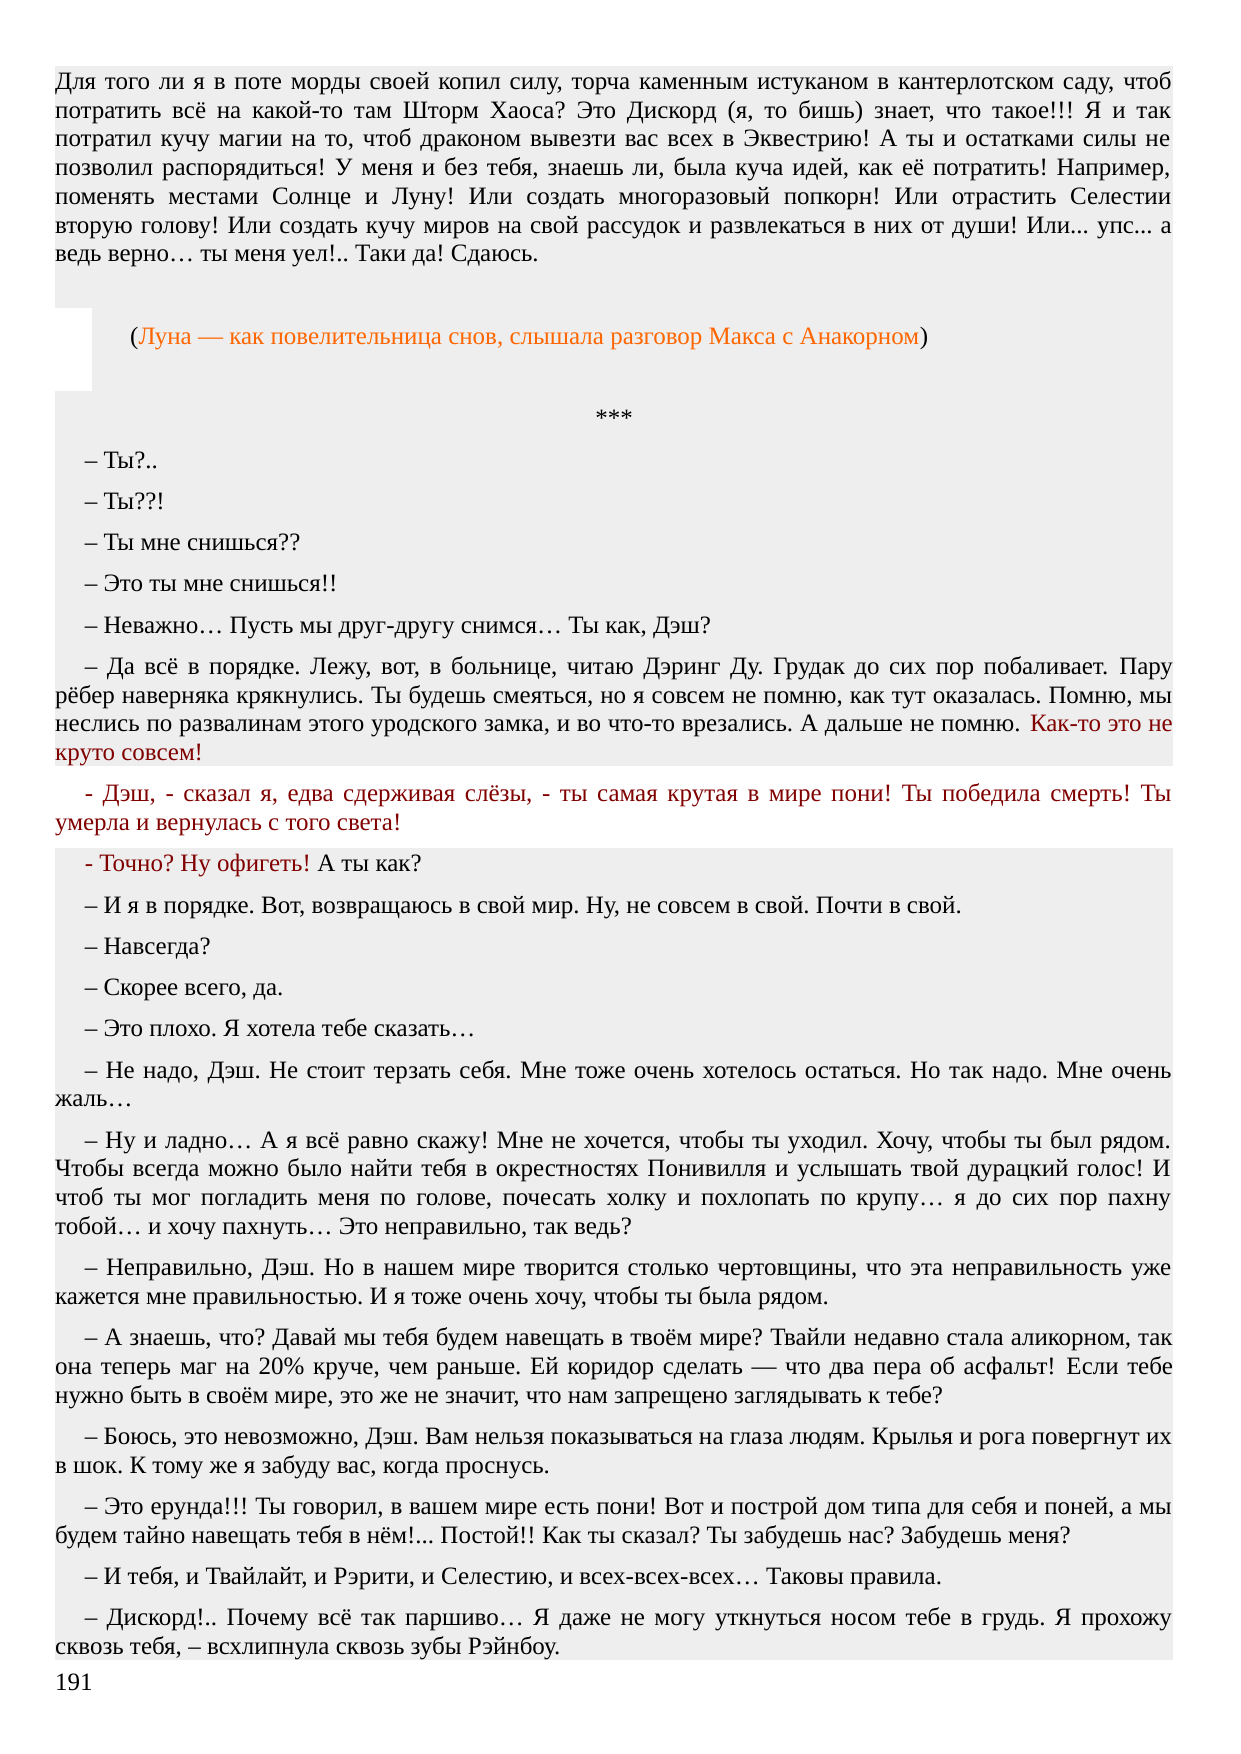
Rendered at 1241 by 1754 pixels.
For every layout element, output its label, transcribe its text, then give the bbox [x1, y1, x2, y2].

text – Ты мне снишься?? [55, 527, 1173, 556]
text – Это ерунда!!! Ты говорил, в вашем мире есть пони! Вот и построй дом типа для себя и поней, а мы будем тайно навещать тебя в нём!... Постой!! Как ты сказал? Ты забудешь нас? Забудешь меня? [55, 1491, 1173, 1548]
text - Точно? Ну офигеть! А ты как? [55, 848, 1173, 877]
text – Навсегда? [55, 931, 1173, 960]
text Для того ли я в поте морды своей копил силу, торча каменным истуканом в кантерлотском саду, чтоб потратить всё на какой-то там Шторм Хаоса? Это Дискорд (я, то бишь) знает, что такое!!! Я и так потратил кучу магии на то, чтоб драконом вывезти вас всех в Эквестрию! А ты и остатками силы не позволил распорядиться! У меня и без тебя, знаешь ли, была куча идей, как её потратить! Например, поменять местами Солнце и Луну! Или создать многоразовый попкорн! Или отрастить Селестии вторую голову! Или создать кучу миров на свой рассудок и развлекаться в них от души! Или... упс... а ведь верно… ты меня уел!.. Таки да! Сдаюсь. [55, 66, 1173, 267]
text – Неважно… Пусть мы друг-другу снимся… Ты как, Дэш? [55, 610, 1173, 638]
text – Боюсь, это невозможно, Дэш. Вам нельзя показываться на глаза людям. Крылья и рога повергнут их в шок. К тому же я забуду вас, когда проснусь. [55, 1421, 1173, 1478]
text – И тебя, и Твайлайт, и Рэрити, и Селестию, и всех-всех-всех… Таковы правила. [55, 1561, 1173, 1590]
text – Скорее всего, да. [55, 972, 1173, 1001]
text – И я в порядке. Вот, возвращаюсь в свой мир. Ну, не совсем в свой. Почти в свой. [55, 890, 1173, 918]
text – Да всё в порядке. Лежу, вот, в больнице, читаю Дэринг Ду. Грудак до сих пор побаливает. Пару рёбер наверняка крякнулись. Ты будешь смеяться, но я совсем не помню, как тут оказалась. Помню, мы неслись по развалинам этого уродского замка, и во что-то врезались. А дальше не помню. Как-то это не круто совсем! [55, 651, 1173, 766]
text – Ты?.. [55, 445, 1173, 473]
text - Дэш, - сказал я, едва сдерживая слёзы, - ты самая крутая в мире пони! Ты победила смерть! Ты умерла и вернулась с того света! [55, 778, 1173, 836]
text – Дискорд!.. Почему всё так паршиво… Я даже не могу уткнуться носом тебе в грудь. Я прохожу сквозь тебя, – всхлипнула сквозь зубы Рэйнбоу. [55, 1602, 1173, 1660]
text – Ну и ладно… А я всё равно скажу! Мне не хочется, чтобы ты уходил. Хочу, чтобы ты был рядом. Чтобы всегда можно было найти тебя в окрестностях Понивилля и услышать твой дурацкий голос! И чтоб ты мог погладить меня по голове, почесать холку и похлопать по крупу… я до сих пор пахну тобой… и хочу пахнуть… Это неправильно, так ведь? [55, 1125, 1173, 1240]
text – Не надо, Дэш. Не стоит терзать себя. Мне тоже очень хотелось остаться. Но так надо. Мне очень жаль… [55, 1055, 1173, 1112]
text – Это ты мне снишься!! [55, 568, 1173, 597]
list (Луна — как повелительница снов, слышала разговор Макса с Анакорном) [92, 321, 1173, 350]
text – Ты??! [55, 486, 1173, 515]
text – Неправильно, Дэш. Но в нашем мире творится столько чертовщины, что эта неправильность уже кажется мне правильностью. И я тоже очень хочу, чтобы ты была рядом. [55, 1252, 1173, 1310]
text *** [55, 403, 1173, 432]
text – Это плохо. Я хотела тебе сказать… [55, 1013, 1173, 1042]
text – А знаешь, что? Давай мы тебя будем навещать в твоём мире? Твайли недавно стала аликорном, так она теперь маг на 20% круче, чем раньше. Ей коридор сделать — что два пера об асфальт! Если тебе нужно быть в своём мире, это же не значит, что нам запрещено заглядывать к тебе? [55, 1322, 1173, 1408]
